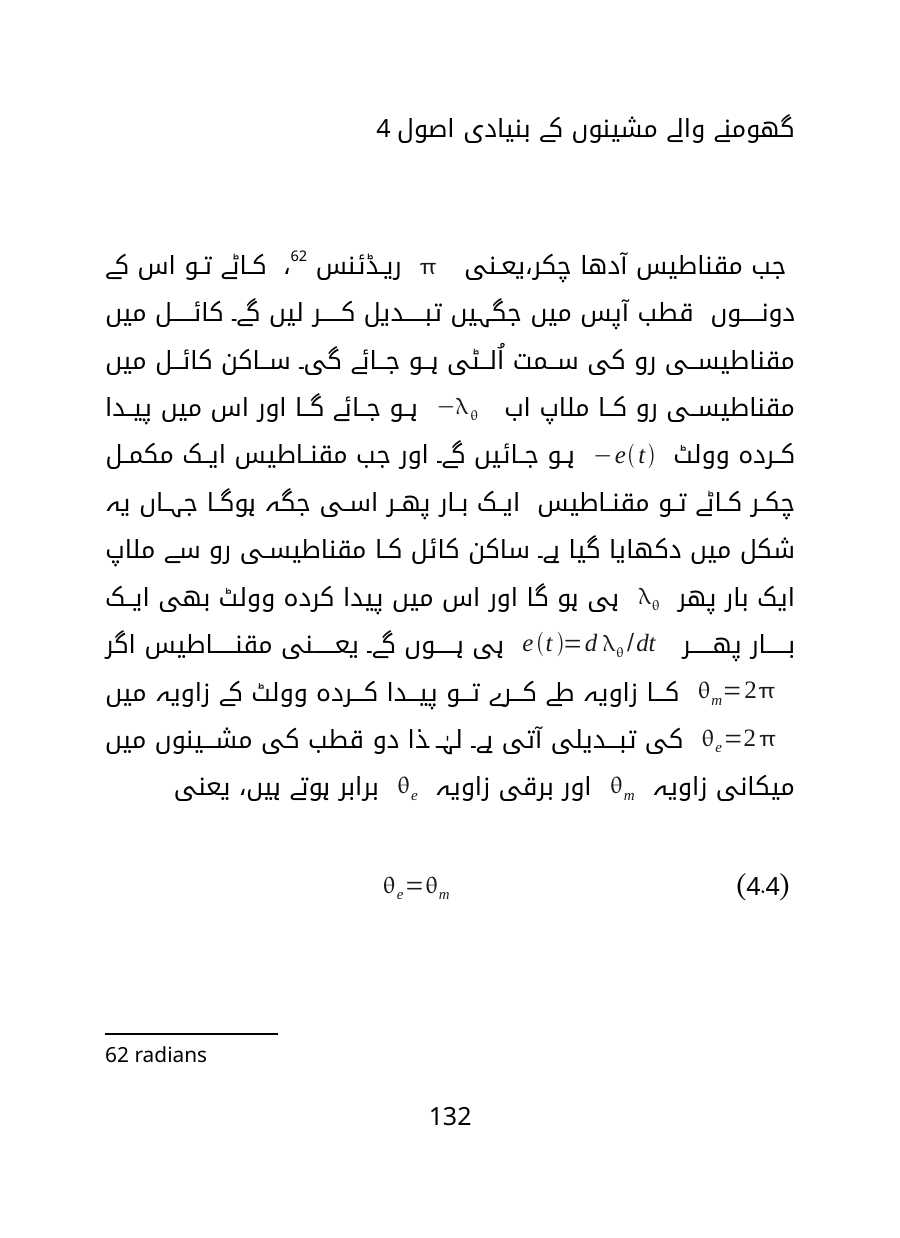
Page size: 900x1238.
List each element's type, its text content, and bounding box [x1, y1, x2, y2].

text جب مقناطیس آدھا چکر،یعنی ریڈئنس ، کاٹے تو اس کے دونوں قطب آپس میں جگہیں تبدیل کر لیں گے۔ کائل میں مقناطیسی رو کی سمت اُلٹی ہو جائے گی۔ ساکن کائل میں مقناطیسی رو کا ملاپ اب ہو جائے گا اور اس میں پیدا کردہ وولٹہو جائیں گے۔ اور جب مقناطیس ایک مکمل چکر کاٹے تو مقناطیس ایک بار پھر اسی جگہ ہوگا جہاں یہ شکل میں دکھایا گیا ہے۔ ساکن کائل کا مقناطیسی رو سے ملاپ ایک بار پھرہی ہو گا اور اس میں پیدا کردہ وولٹ بھی ایک بار پھر ہی ہوں گے۔ یعنی مقناطیس اگرکا زاویہ طے کرے تو پیدا کردہ وولٹ کے زاویہ میںکی تبدیلی آتی ہے۔ لہٰذا دو قطب کی مشینوں میں میکانی زاویہاور برقی زاویہبرابر ہوتے ہیں، یعنی [105, 242, 795, 811]
text radians [105, 1040, 795, 1068]
table_header (4.4) [718, 858, 795, 929]
table_header [105, 858, 718, 929]
